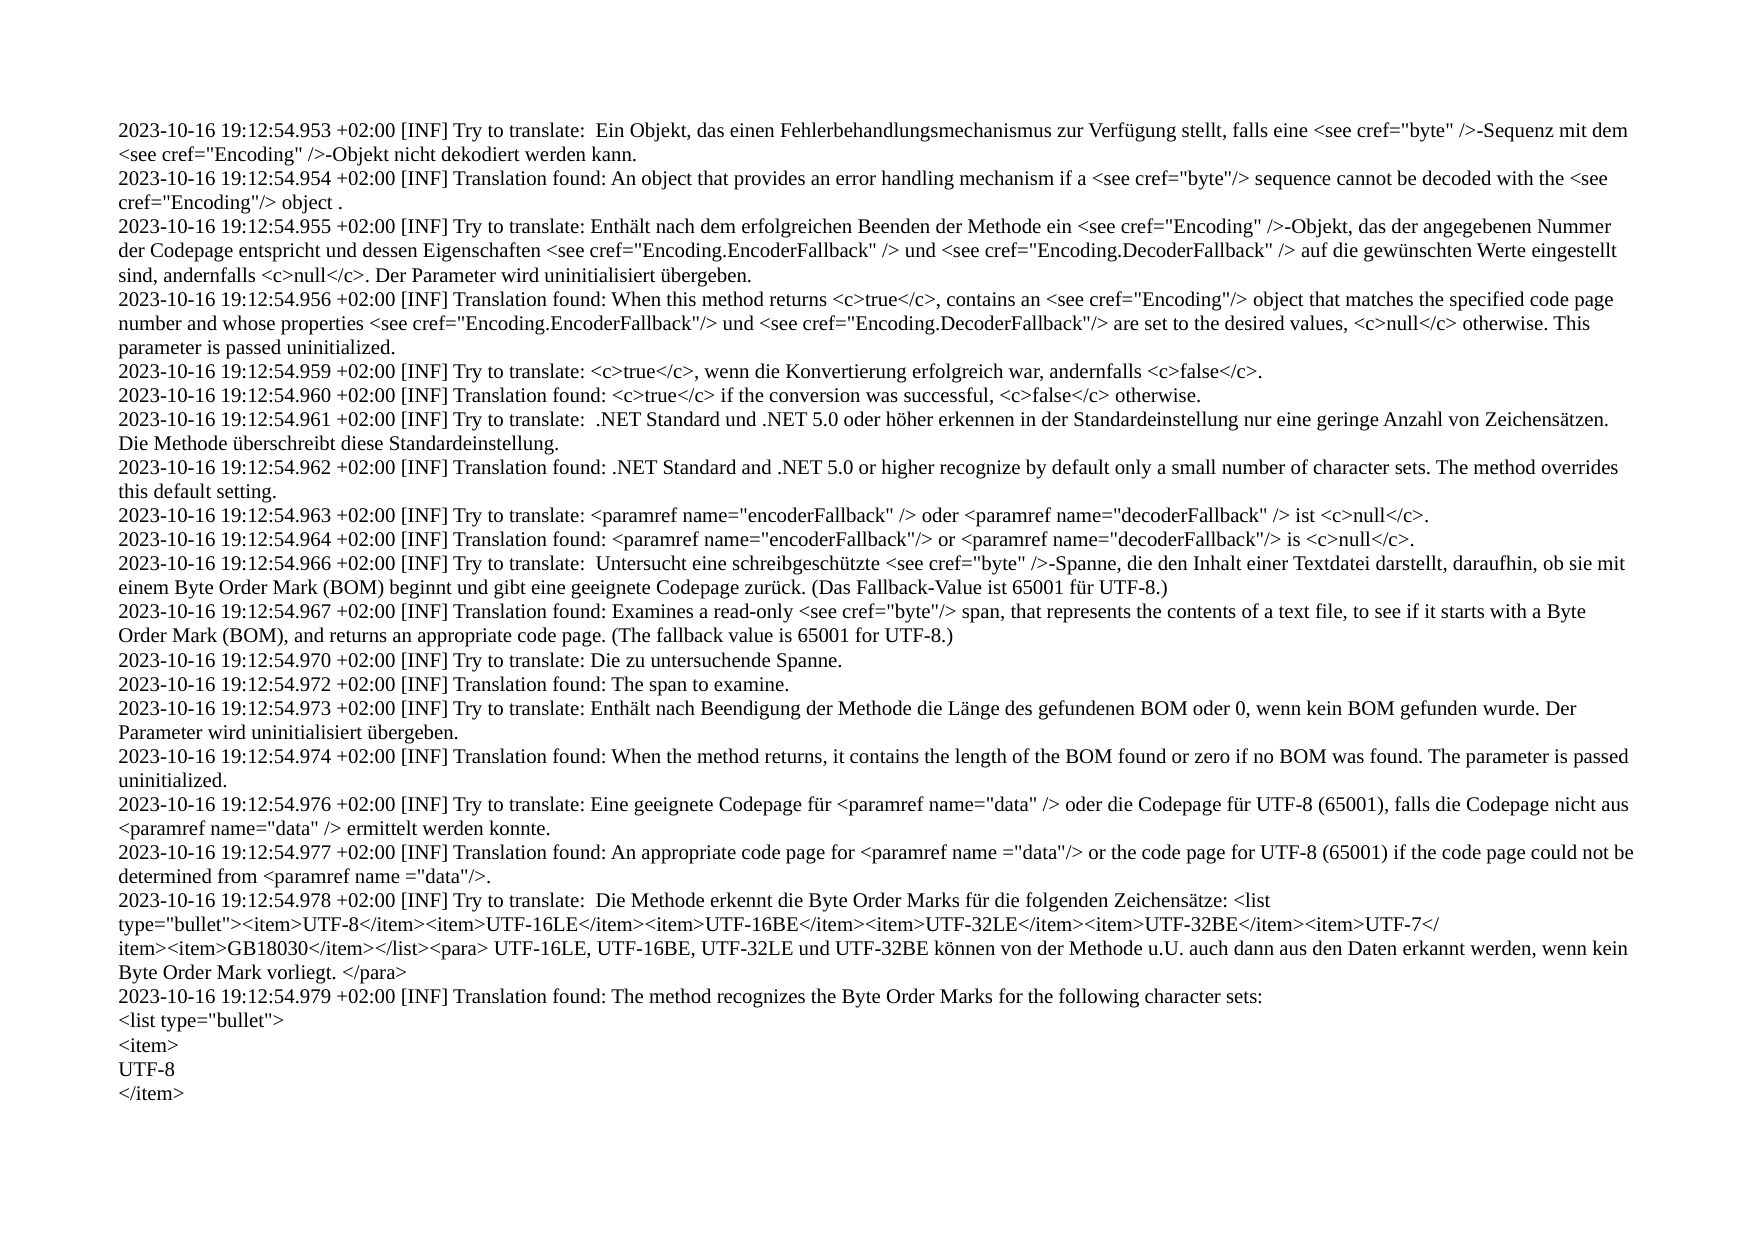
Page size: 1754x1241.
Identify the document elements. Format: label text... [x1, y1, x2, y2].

text 2023-10-16 19:12:54.966 +02:00 [INF] Try to translate: Untersucht eine schreibgeschützte <see cref="byte" />-Spanne, die den Inhalt einer Textdatei darstellt, daraufhin, ob sie mit einem Byte Order Mark (BOM) beginnt und gibt eine geeignete Codepage zurück. (Das Fallback-Value ist 65001 für UTF-8.) [118, 551, 1636, 599]
text 2023-10-16 19:12:54.954 +02:00 [INF] Translation found: An object that provides an error handling mechanism if a <see cref="byte"/> sequence cannot be decoded with the <see cref="Encoding"/> object . [118, 166, 1636, 214]
text 2023-10-16 19:12:54.978 +02:00 [INF] Try to translate: Die Methode erkennt die Byte Order Marks für die folgenden Zeichensätze: <list type="bullet"><item>UTF-8</item><item>UTF-16LE</item><item>UTF-16BE</item><item>UTF-32LE</item><item>UTF-32BE</item><item>UTF-7</item><item>GB18030</item></list><para> UTF-16LE, UTF-16BE, UTF-32LE und UTF-32BE können von der Methode u.U. auch dann aus den Daten erkannt werden, wenn kein Byte Order Mark vorliegt. </para> [118, 888, 1636, 984]
text 2023-10-16 19:12:54.970 +02:00 [INF] Try to translate: Die zu untersuchende Spanne. [118, 647, 1636, 672]
text 2023-10-16 19:12:54.955 +02:00 [INF] Try to translate: Enthält nach dem erfolgreichen Beenden der Methode ein <see cref="Encoding" />-Objekt, das der angegebenen Nummer der Codepage entspricht und dessen Eigenschaften <see cref="Encoding.EncoderFallback" /> und <see cref="Encoding.DecoderFallback" /> auf die gewünschten Werte eingestellt sind, andernfalls <c>null</c>. Der Parameter wird uninitialisiert übergeben. [118, 214, 1636, 287]
text 2023-10-16 19:12:54.976 +02:00 [INF] Try to translate: Eine geeignete Codepage für <paramref name="data" /> oder die Codepage für UTF-8 (65001), falls die Codepage nicht aus <paramref name="data" /> ermittelt werden konnte. [118, 792, 1636, 840]
text 2023-10-16 19:12:54.963 +02:00 [INF] Try to translate: <paramref name="encoderFallback" /> oder <paramref name="decoderFallback" /> ist <c>null</c>. [118, 503, 1636, 527]
text 2023-10-16 19:12:54.973 +02:00 [INF] Try to translate: Enthält nach Beendigung der Methode die Länge des gefundenen BOM oder 0, wenn kein BOM gefunden wurde. Der Parameter wird uninitialisiert übergeben. [118, 696, 1636, 744]
text 2023-10-16 19:12:54.953 +02:00 [INF] Try to translate: Ein Objekt, das einen Fehlerbehandlungsmechanismus zur Verfügung stellt, falls eine <see cref="byte" />-Sequenz mit dem <see cref="Encoding" />-Objekt nicht dekodiert werden kann. [118, 118, 1636, 166]
text 2023-10-16 19:12:54.977 +02:00 [INF] Translation found: An appropriate code page for <paramref name ="data"/> or the code page for UTF-8 (65001) if the code page could not be determined from <paramref name ="data"/>. [118, 840, 1636, 888]
text 2023-10-16 19:12:54.974 +02:00 [INF] Translation found: When the method returns, it contains the length of the BOM found or zero if no BOM was found. The parameter is passed uninitialized. [118, 744, 1636, 792]
text 2023-10-16 19:12:54.960 +02:00 [INF] Translation found: <c>true</c> if the conversion was successful, <c>false</c> otherwise. [118, 383, 1636, 407]
text 2023-10-16 19:12:54.967 +02:00 [INF] Translation found: Examines a read-only <see cref="byte"/> span, that represents the contents of a text file, to see if it starts with a Byte Order Mark (BOM), and returns an appropriate code page. (The fallback value is 65001 for UTF-8.) [118, 599, 1636, 647]
text 2023-10-16 19:12:54.964 +02:00 [INF] Translation found: <paramref name="encoderFallback"/> or <paramref name="decoderFallback"/> is <c>null</c>. [118, 527, 1636, 551]
text 2023-10-16 19:12:54.959 +02:00 [INF] Try to translate: <c>true</c>, wenn die Konvertierung erfolgreich war, andernfalls <c>false</c>. [118, 359, 1636, 383]
text 2023-10-16 19:12:54.956 +02:00 [INF] Translation found: When this method returns <c>true</c>, contains an <see cref="Encoding"/> object that matches the specified code page number and whose properties <see cref="Encoding.EncoderFallback"/> und <see cref="Encoding.DecoderFallback"/> are set to the desired values, <c>null</c> otherwise. This parameter is passed uninitialized. [118, 287, 1636, 359]
text 2023-10-16 19:12:54.961 +02:00 [INF] Try to translate: .NET Standard und .NET 5.0 oder höher erkennen in der Standardeinstellung nur eine geringe Anzahl von Zeichensätzen. Die Methode überschreibt diese Standardeinstellung. [118, 407, 1636, 455]
text 2023-10-16 19:12:54.962 +02:00 [INF] Translation found: .NET Standard and .NET 5.0 or higher recognize by default only a small number of character sets. The method overrides this default setting. [118, 455, 1636, 503]
text 2023-10-16 19:12:54.979 +02:00 [INF] Translation found: The method recognizes the Byte Order Marks for the following character sets: <list type="bullet"> <item> UTF-8 </item> [118, 984, 1636, 1105]
text 2023-10-16 19:12:54.972 +02:00 [INF] Translation found: The span to examine. [118, 672, 1636, 696]
